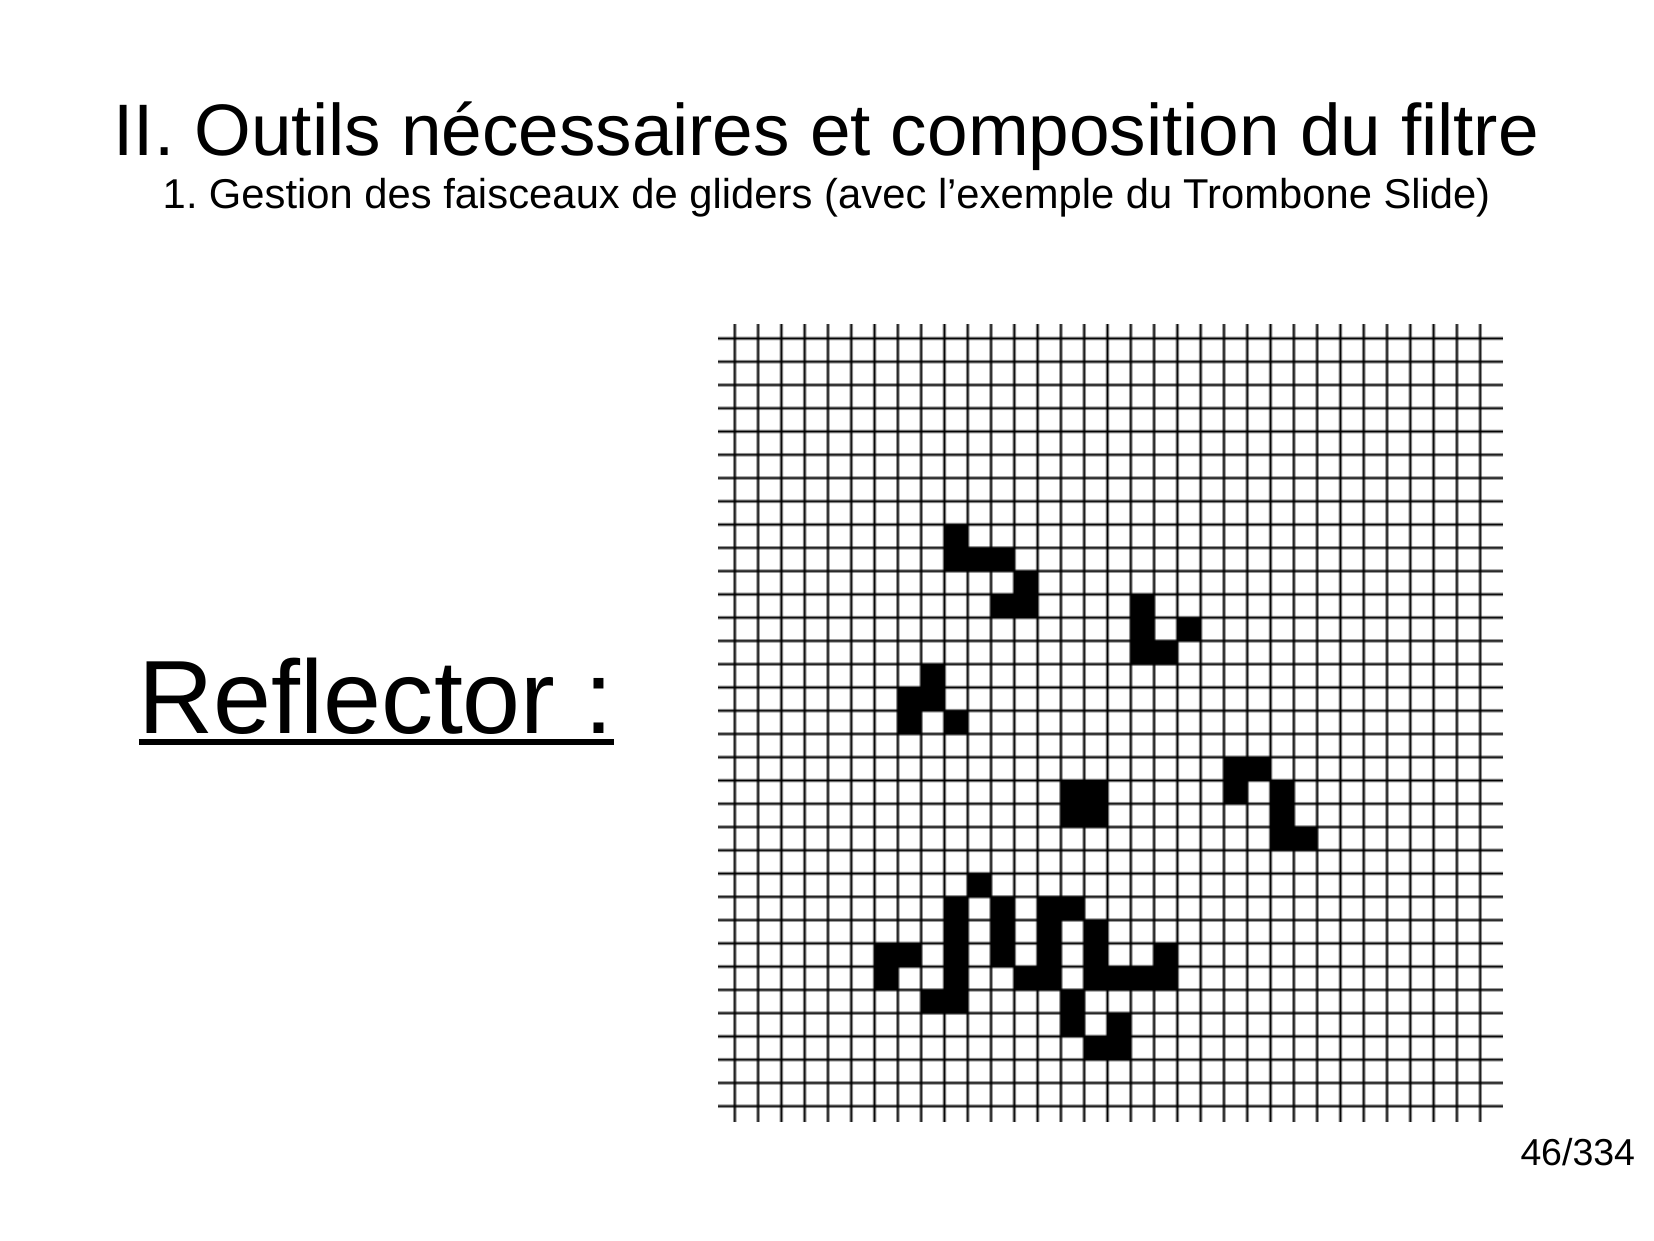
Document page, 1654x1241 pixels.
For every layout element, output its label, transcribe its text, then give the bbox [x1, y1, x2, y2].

text_box Reflector : [124, 631, 629, 763]
title II. Outils nécessaires et composition du filtre 1. Gestion des faisceaux de gliders (avec l’exemple du Trombone Slide) [0, 30, 1654, 276]
picture [718, 324, 1503, 1123]
text_box <number>/334 [1505, 1124, 1654, 1182]
